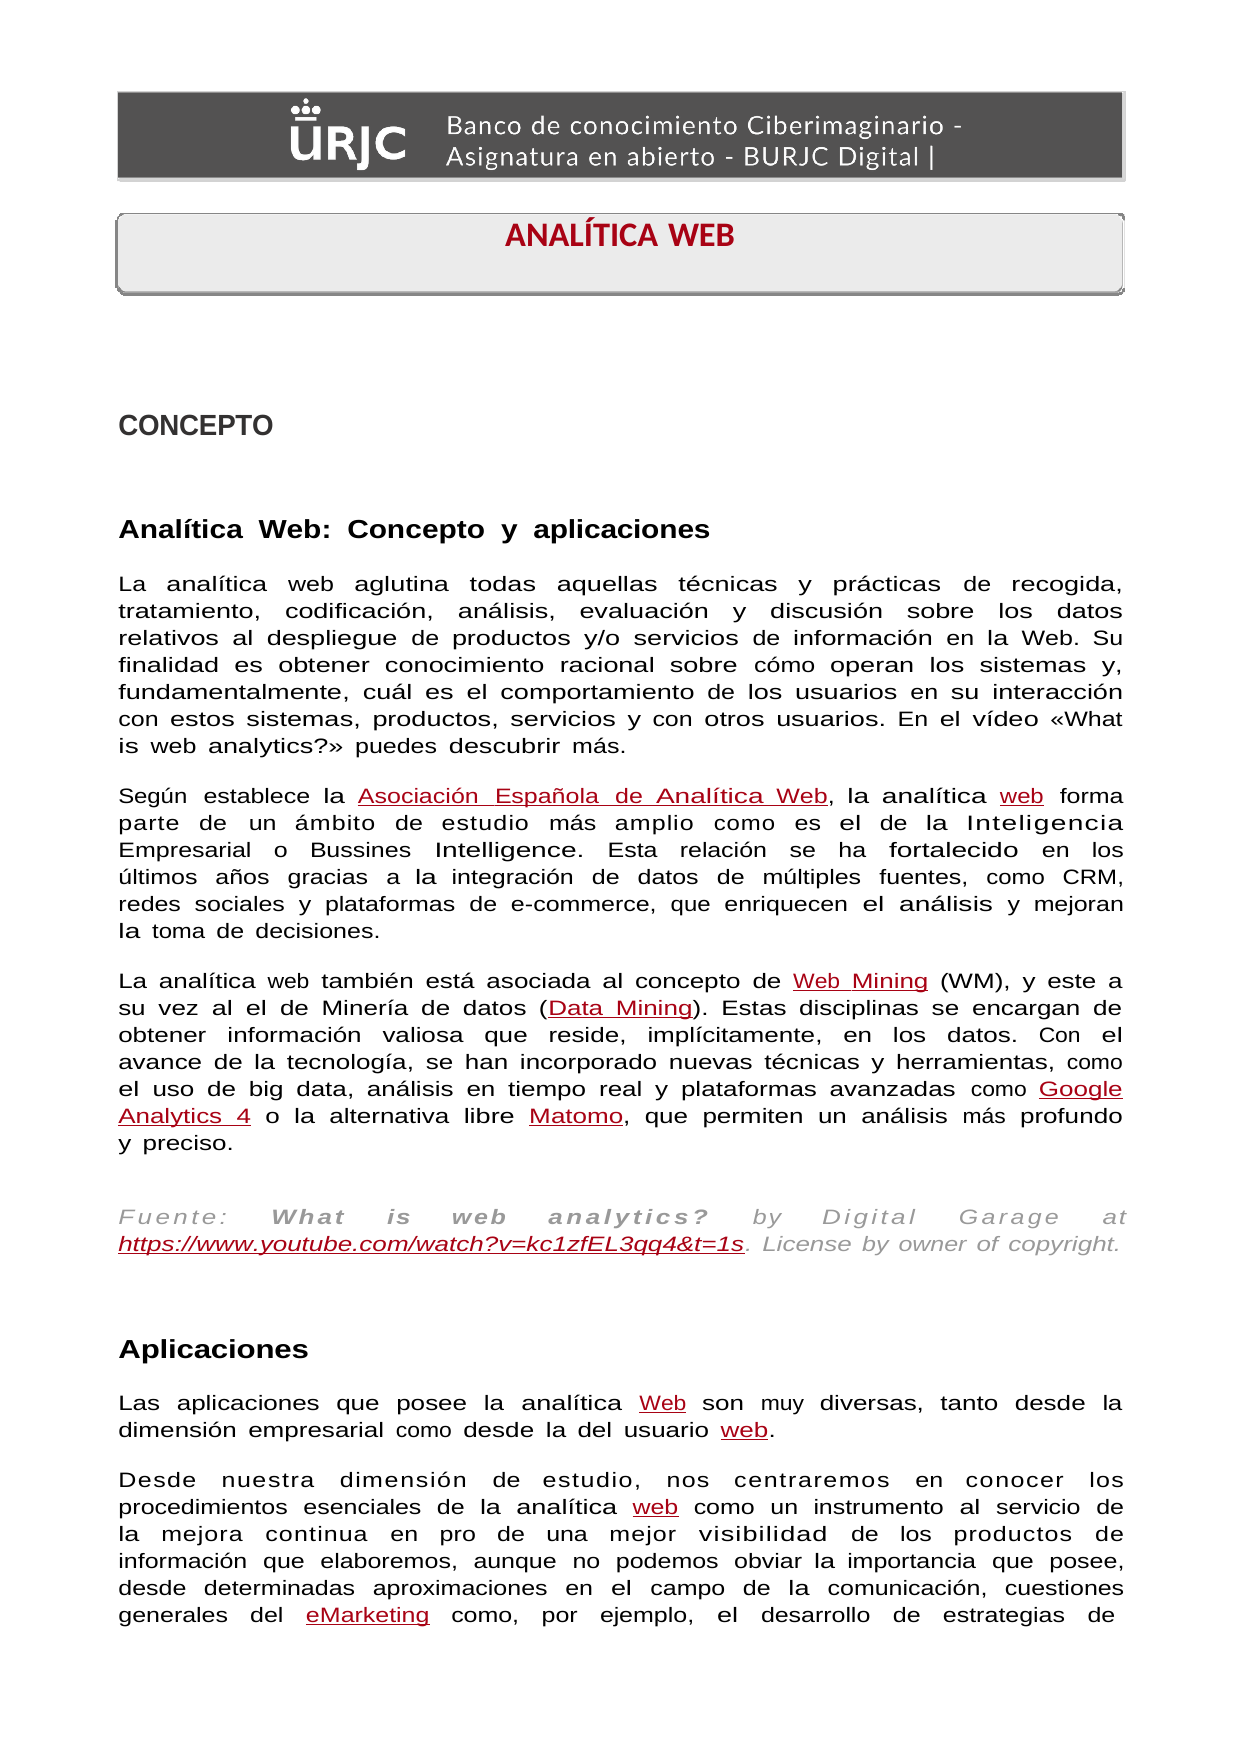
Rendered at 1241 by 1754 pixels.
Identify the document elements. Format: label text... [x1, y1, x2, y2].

text Las aplicaciones que posee la analítica Web son muy diversas, tanto desde la dimensión empresarial como desde la del usuario web. [118, 1391, 1123, 1442]
text La analítica web también está asociada al concepto de Web Mining (WM), y este a su vez al el de Minería de datos (Data Mining). Estas disciplinas se encargan de obtener información valiosa que reside, implícitamente, en los datos. Con el avance de la tecnología, se han incorporado nuevas técnicas y herramientas, como el uso de big data, análisis en tiempo real y plataformas avanzadas como Google Analytics 4 o la alternativa libre Matomo, que permiten un análisis más profundo y preciso. [118, 969, 1123, 1155]
text Desde nuestra dimensión de estudio, nos centraremos en conocer los procedimientos esenciales de la analítica web como un instrumento al servicio de la mejora continua en pro de una mejor visibilidad de los productos de información que elaboremos, aunque no podemos obviar la importancia que posee, desde determinadas aproximaciones en el campo de la comunicación, cuestiones generales del eMarketing como, por ejemplo, el desarrollo de estrategias de [118, 1468, 1124, 1627]
subtitle CONCEPTO [118, 408, 1138, 441]
picture [117, 91, 1126, 182]
text La analítica web aglutina todas aquellas técnicas y prácticas de recogida, tratamiento, codificación, análisis, evaluación y discusión sobre los datos relativos al despliegue de productos y/o servicios de información en la Web. Su finalidad es obtener conocimiento racional sobre cómo operan los sistemas y, fundamentalmente, cuál es el comportamiento de los usuarios en su interacción con estos sistemas, productos, servicios y con otros usuarios. En el vídeo «What is web analytics?» puedes descubrir más. [118, 572, 1123, 757]
text Fuente: What is web analytics? by Digital Garage at https://www.youtube.com/watch?v=kc1zfEL3qq4&t=1s. License by owner of copyright. [118, 1205, 1127, 1256]
subtitle Aplicaciones [118, 1334, 1138, 1364]
text Según establece la Asociación Española de Analítica Web, la analítica web forma parte de un ámbito de estudio más amplio como es el de la Inteligencia Empresarial o Bussines Intelligence. Esta relación se ha fortalecido en los últimos años gracias a la integración de datos de múltiples fuentes, como CRM, redes sociales y plataformas de e-commerce, que enriquecen el análisis y mejoran la toma de decisiones. [118, 784, 1124, 943]
subtitle Analítica Web: Concepto y aplicaciones [118, 514, 1138, 544]
picture [115, 213, 1125, 296]
